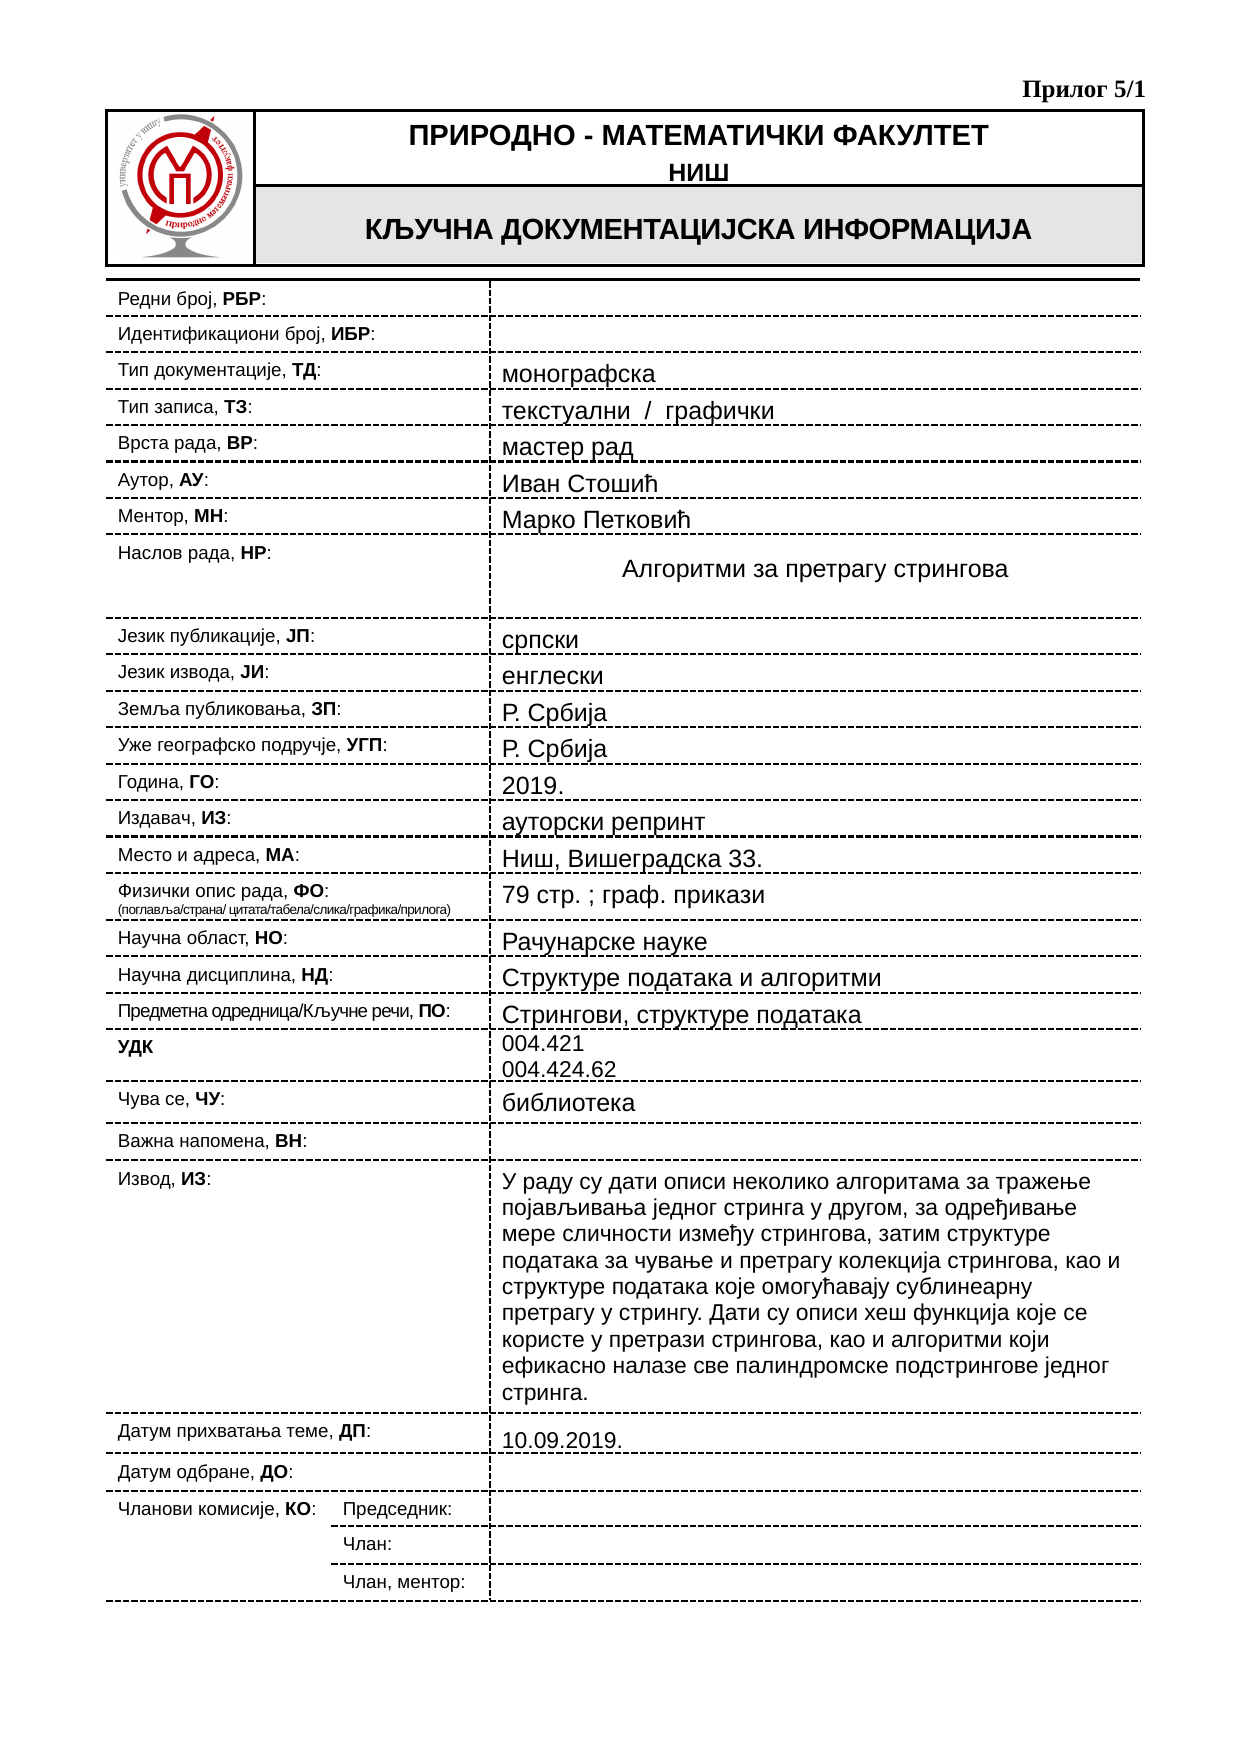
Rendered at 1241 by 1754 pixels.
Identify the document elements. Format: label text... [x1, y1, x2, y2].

table_cell Члан, ментор: [331, 1563, 490, 1599]
table_cell [490, 1525, 1140, 1563]
table_cell Тип записа, ТЗ: [106, 388, 490, 424]
table_cell [490, 1490, 1140, 1525]
table_cell Научна дисциплина, НД: [106, 955, 490, 992]
table_cell Р. Србија [490, 726, 1140, 762]
table_cell УДК [106, 1028, 490, 1080]
table_cell Језик публикације, ЈП: [106, 617, 490, 653]
picture [116, 112, 245, 259]
table_cell Наслов рада, НР: [106, 533, 490, 617]
table_cell Издавач, ИЗ: [106, 799, 490, 835]
table_cell Иван Стошић [490, 460, 1140, 497]
table_cell Ментор, МН: [106, 497, 490, 533]
table_cell Место и адреса, МА: [106, 835, 490, 872]
table_cell мастер рад [490, 424, 1140, 460]
table_cell Уже географско подручје, УГП: [106, 726, 490, 762]
table_cell ауторски репринт [490, 799, 1140, 835]
table_cell [490, 1122, 1140, 1159]
table_cell Марко Петковић [490, 497, 1140, 533]
table_cell У раду су дати описи неколико алгоритама за тражење појављивања једног стринга у другом, за одређивање мере сличности између стрингова, затим структуре података за чување и претрагу колекција стрингова, као и структуре података које омогућавају сублинеарну претрагу у стрингу. Дати су описи хеш функција које се користе у претрази стрингова, као и алгоритми који ефикасно налазе све палиндромске подстрингове једног стринга. [490, 1159, 1140, 1412]
table_cell Рачунарске науке [490, 919, 1140, 955]
table_cell 2019. [490, 763, 1140, 799]
table_cell Председник: [331, 1490, 490, 1525]
table_cell 79 стр. ; граф. прикази [490, 872, 1140, 919]
table_cell Чланови комисије, КО: [106, 1490, 331, 1599]
table_cell Ниш, Вишеградска 33. [490, 835, 1140, 872]
table_cell Структуре података и алгоритми [490, 955, 1140, 992]
table_cell [490, 315, 1140, 351]
table_cell Датум одбране, ДО: [106, 1452, 490, 1490]
table_cell [490, 1563, 1140, 1599]
table_header Редни број, РБР: [106, 281, 490, 314]
table_cell Датум прихватања теме, ДП: [106, 1412, 490, 1452]
table_cell Стрингови, структуре података [490, 992, 1140, 1028]
table_cell 004.421 004.424.62 [490, 1028, 1140, 1080]
table_cell Предметна одредница/Кључне речи, ПО: [106, 992, 490, 1028]
table_cell Аутор, АУ: [106, 460, 490, 497]
table_cell Члан: [331, 1525, 490, 1563]
table_cell српски [490, 617, 1140, 653]
table_cell [490, 1452, 1140, 1490]
table_cell текстуални / графички [490, 388, 1140, 424]
table_header [490, 281, 1140, 314]
table_cell Р. Србија [490, 690, 1140, 726]
table_cell Врста рада, ВР: [106, 424, 490, 460]
table_cell Физички опис рада, ФО: (поглавља/страна/ цитата/табела/слика/графика/прилога) [106, 872, 490, 919]
table_cell Година, ГО: [106, 763, 490, 799]
table_cell Тип документације, ТД: [106, 351, 490, 387]
table_cell Научна област, НО: [106, 919, 490, 955]
table_cell енглески [490, 653, 1140, 689]
table_cell Земља публиковања, ЗП: [106, 690, 490, 726]
table_cell Језик извода, ЈИ: [106, 653, 490, 689]
table_cell Алгоритми за претрагу стрингова [490, 533, 1140, 617]
table_cell Извод, ИЗ: [106, 1159, 490, 1412]
table_cell Идентификациони број, ИБР: [106, 315, 490, 351]
table_cell Важна напомена, ВН: [106, 1122, 490, 1159]
table_cell 10.09.2019. [490, 1412, 1140, 1452]
table_cell библиотека [490, 1080, 1140, 1122]
table_cell монографска [490, 351, 1140, 387]
table_cell Чува се, ЧУ: [106, 1080, 490, 1122]
